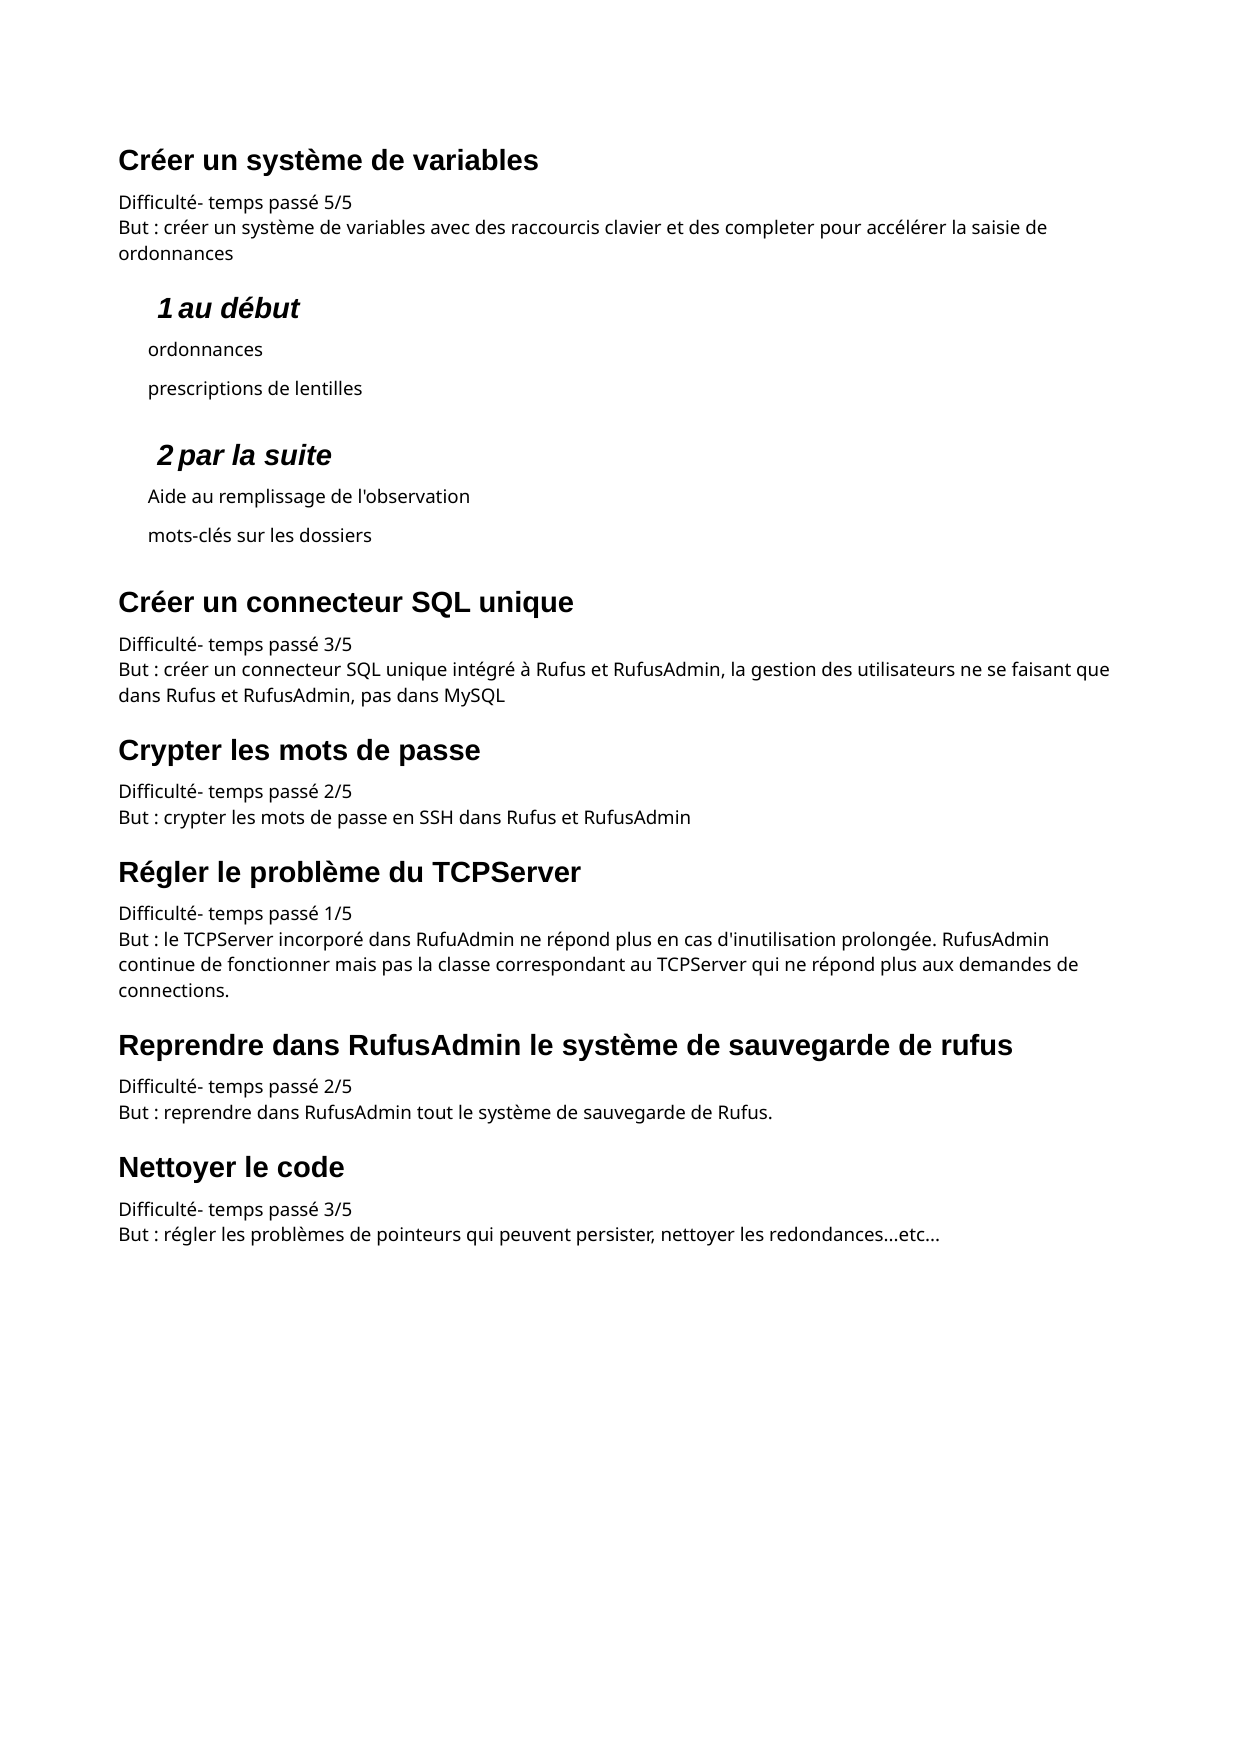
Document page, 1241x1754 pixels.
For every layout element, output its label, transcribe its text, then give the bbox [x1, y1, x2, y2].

text But : le TCPServer incorporé dans RufuAdmin ne répond plus en cas d'inutilisation prolongée. RufusAdmin continue de fonctionner mais pas la classe correspondant au TCPServer qui ne répond plus aux demandes de connections. [118, 926, 1122, 1003]
subtitle Créer un système de variables [118, 143, 1122, 177]
list prescriptions de lentilles [148, 375, 1122, 400]
text Difficulté- temps passé 3/5 [118, 1196, 1122, 1221]
list mots-clés sur les dossiers [148, 522, 1122, 547]
text Difficulté- temps passé 3/5 [118, 631, 1122, 656]
list Aide au remplissage de l'observation [148, 484, 1122, 509]
subtitle au début [157, 291, 1122, 324]
subtitle Nettoyer le code [118, 1150, 1122, 1183]
text But : régler les problèmes de pointeurs qui peuvent persister, nettoyer les redondances...etc... [118, 1221, 1122, 1247]
text But : créer un connecteur SQL unique intégré à Rufus et RufusAdmin, la gestion des utilisateurs ne se faisant que dans Rufus et RufusAdmin, pas dans MySQL [118, 656, 1122, 707]
text But : reprendre dans RufusAdmin tout le système de sauvegarde de Rufus. [118, 1099, 1122, 1125]
subtitle Créer un connecteur SQL unique [118, 585, 1122, 618]
text Difficulté- temps passé 1/5 [118, 901, 1122, 926]
subtitle Crypter les mots de passe [118, 732, 1122, 766]
text But : créer un système de variables avec des raccourcis clavier et des completer pour accélérer la saisie de ordonnances [118, 215, 1122, 266]
text Difficulté- temps passé 2/5 [118, 1074, 1122, 1099]
subtitle par la suite [157, 438, 1122, 471]
text But : crypter les mots de passe en SSH dans Rufus et RufusAdmin [118, 804, 1122, 829]
subtitle Régler le problème du TCPServer [118, 854, 1122, 888]
text Difficulté- temps passé 5/5 [118, 189, 1122, 215]
subtitle Reprendre dans RufusAdmin le système de sauvegarde de rufus [118, 1028, 1122, 1061]
list ordonnances [148, 337, 1122, 362]
text Difficulté- temps passé 2/5 [118, 778, 1122, 804]
